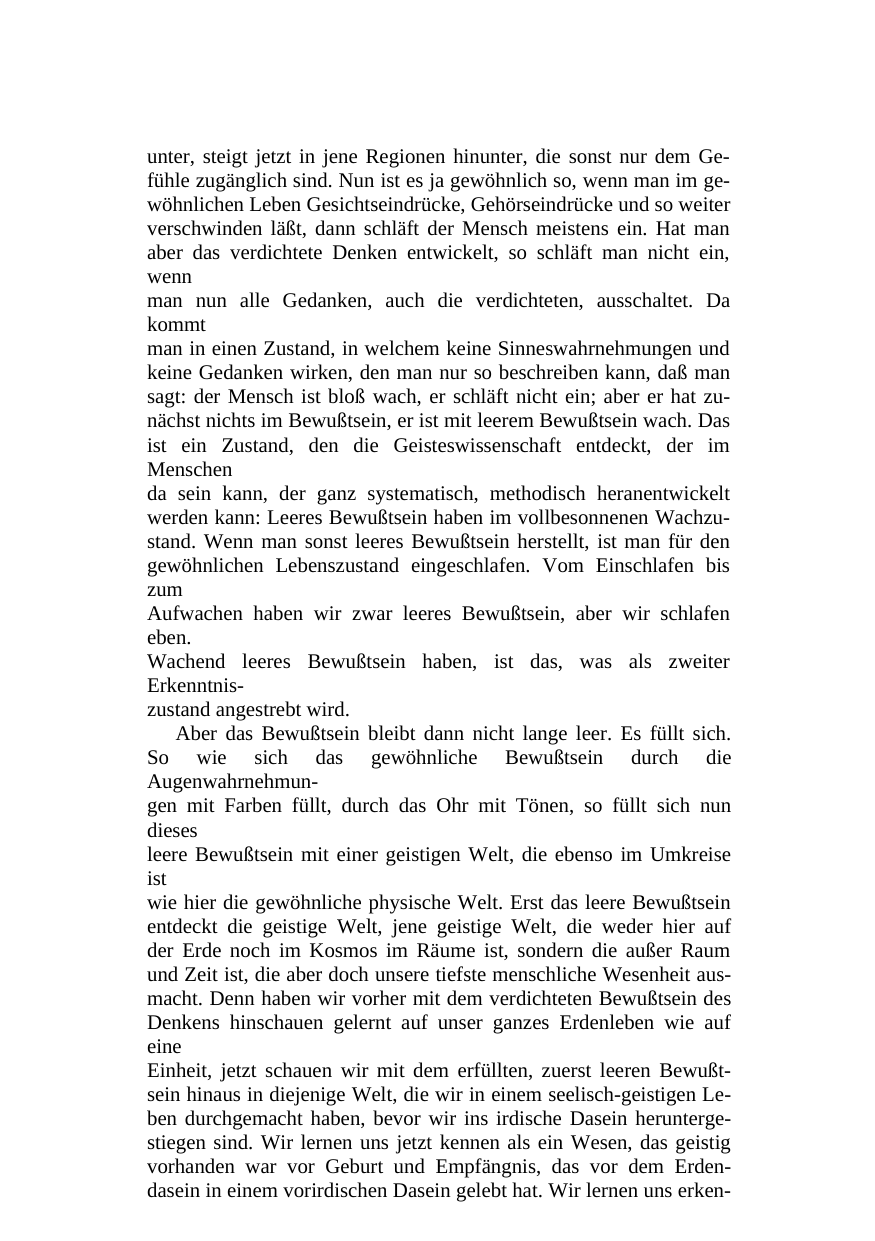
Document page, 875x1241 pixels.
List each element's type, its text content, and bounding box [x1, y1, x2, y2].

text Aber das Bewußtsein bleibt dann nicht lange leer. Es füllt sich. So wie sich das gewöhnliche Bewußtsein durch die Augenwahrnehmun- gen mit Farben füllt, durch das Ohr mit Tönen, so füllt sich nun dieses leere Bewußtsein mit einer geistigen Welt, die ebenso im Umkreise ist wie hier die gewöhnliche physische Welt. Erst das leere Bewußtsein entdeckt die geistige Welt, jene geistige Welt, die weder hier auf der Erde noch im Kosmos im Räume ist, sondern die außer Raum und Zeit ist, die aber doch unsere tiefste menschliche Wesenheit aus- macht. Denn haben wir vorher mit dem verdichteten Bewußtsein des Denkens hinschauen gelernt auf unser ganzes Erdenleben wie auf eine Einheit, jetzt schauen wir mit dem erfüllten, zuerst leeren Bewußt- sein hinaus in diejenige Welt, die wir in einem seelisch-geistigen Le- ben durchgemacht haben, bevor wir ins irdische Dasein herunterge- stiegen sind. Wir lernen uns jetzt kennen als ein Wesen, das geistig vorhanden war vor Geburt und Empfängnis, das vor dem Erden- dasein in einem vorirdischen Dasein gelebt hat. Wir lernen uns erken- [147, 721, 732, 1202]
text unter, steigt jetzt in jene Regionen hinunter, die sonst nur dem Ge- fühle zugänglich sind. Nun ist es ja gewöhnlich so, wenn man im ge- wöhnlichen Leben Gesichtseindrücke, Gehörseindrücke und so weiter verschwinden läßt, dann schläft der Mensch meistens ein. Hat man aber das verdichtete Denken entwickelt, so schläft man nicht ein, wenn man nun alle Gedanken, auch die verdichteten, ausschaltet. Da kommt man in einen Zustand, in welchem keine Sinneswahrnehmungen und keine Gedanken wirken, den man nur so beschreiben kann, daß man sagt: der Mensch ist bloß wach, er schläft nicht ein; aber er hat zu- nächst nichts im Bewußtsein, er ist mit leerem Bewußtsein wach. Das ist ein Zustand, den die Geisteswissenschaft entdeckt, der im Menschen da sein kann, der ganz systematisch, methodisch heranentwickelt werden kann: Leeres Bewußtsein haben im vollbesonnenen Wachzu- stand. Wenn man sonst leeres Bewußtsein herstellt, ist man für den gewöhnlichen Lebenszustand eingeschlafen. Vom Einschlafen bis zum Aufwachen haben wir zwar leeres Bewußtsein, aber wir schlafen eben. Wachend leeres Bewußtsein haben, ist das, was als zweiter Erkenntnis- zustand angestrebt wird. [147, 144, 731, 721]
